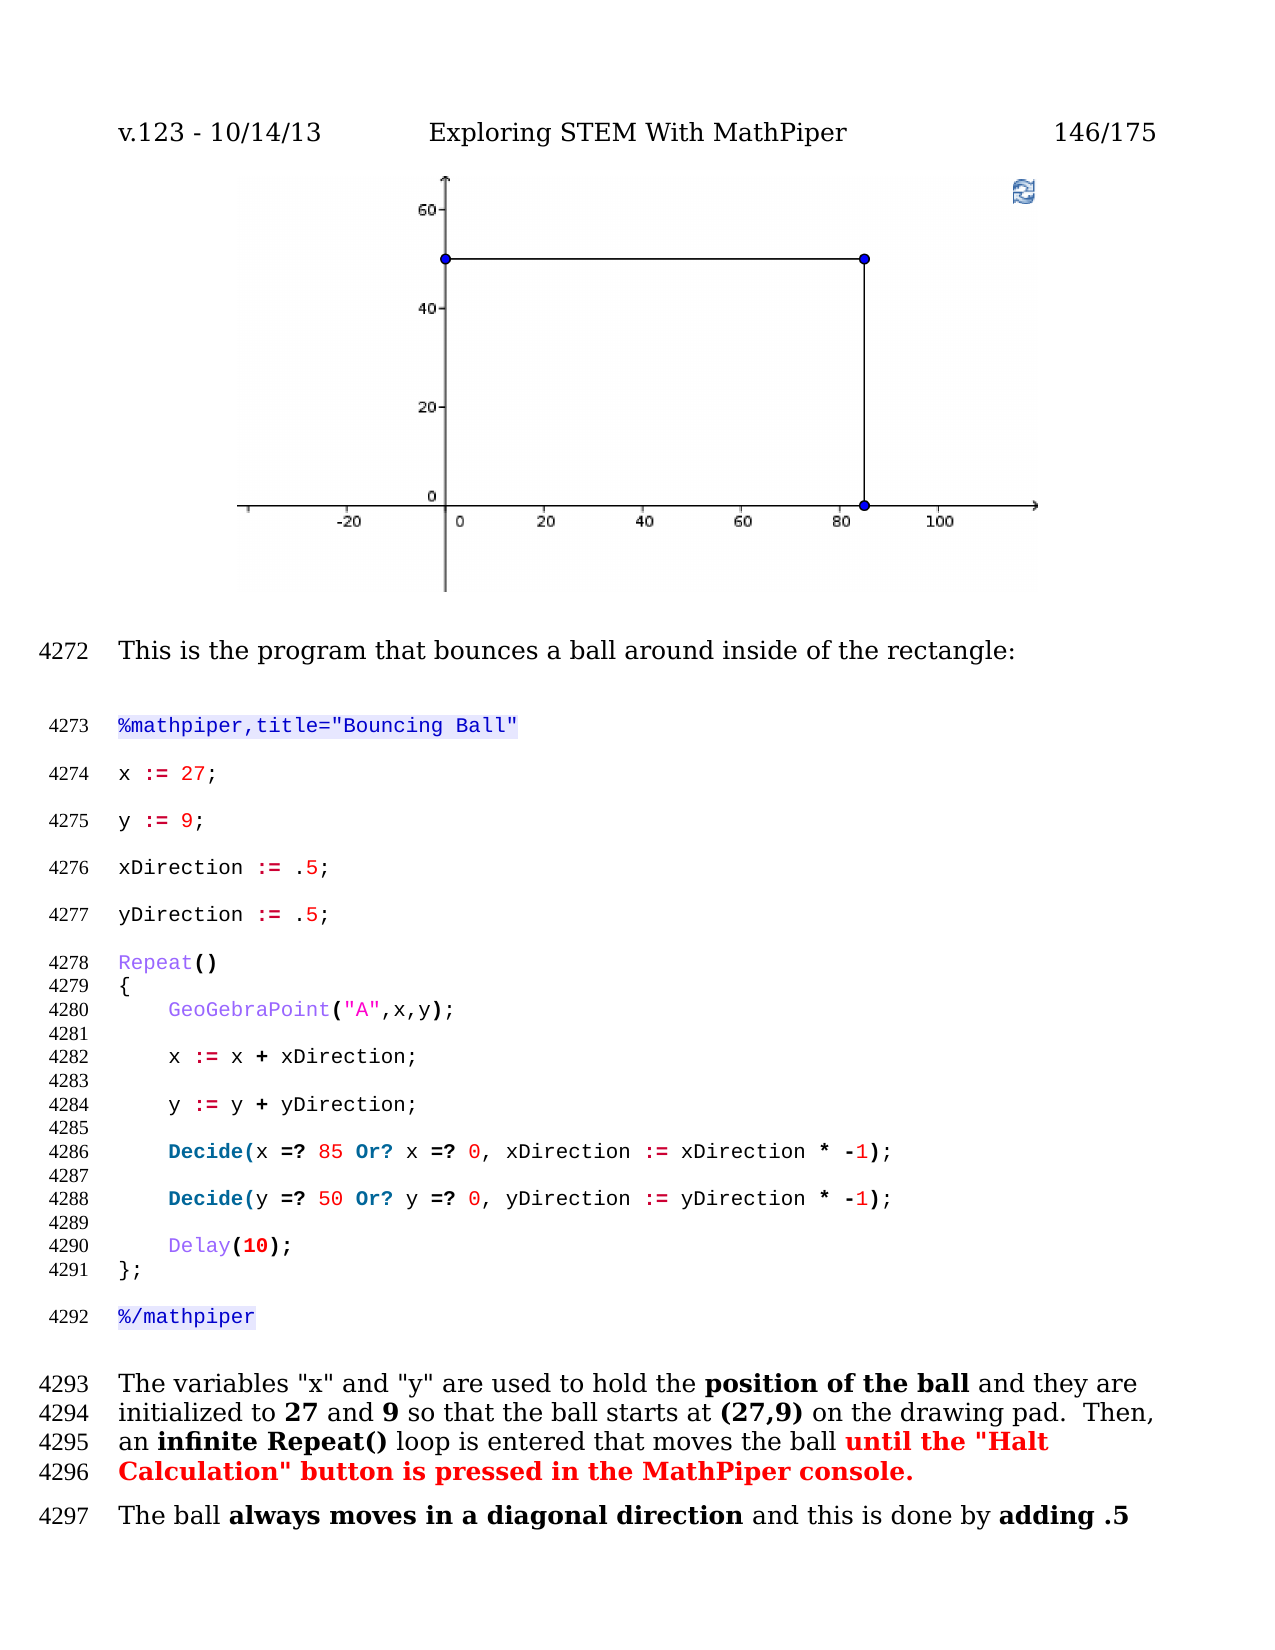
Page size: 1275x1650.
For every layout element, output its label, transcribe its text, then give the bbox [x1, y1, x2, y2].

text %mathpiper,title="Bouncing Ball" [118, 715, 1157, 739]
text The variables "x" and "y" are used to hold the position of the ball and they are initialized to 27 and 9 so that the ball starts at (27,9) on the drawing pad. Then, an infinite Repeat() loop is entered that moves the ball until the "Halt Calculation" button is pressed in the MathPiper console. [118, 1368, 1157, 1486]
text GeoGebraPoint("A",x,y); [118, 999, 1157, 1023]
text Decide(x =? 85 Or? x =? 0, xDirection := xDirection * -1); [118, 1141, 1157, 1164]
text This is the program that bounces a ball around inside of the rectangle: [118, 636, 1157, 665]
text y := y + yDirection; [118, 1094, 1157, 1117]
text x := 27; [118, 763, 1157, 786]
text { [118, 975, 1157, 999]
text yDirection := .5; [118, 904, 1157, 928]
picture [237, 176, 1038, 592]
text The ball always moves in a diagonal direction and this is done by adding .5 [118, 1501, 1157, 1530]
text y := 9; [118, 810, 1157, 833]
text %/mathpiper [118, 1306, 1157, 1330]
text xDirection := .5; [118, 857, 1157, 881]
text Decide(y =? 50 Or? y =? 0, yDirection := yDirection * -1); [118, 1188, 1157, 1212]
text Repeat() [118, 952, 1157, 975]
text }; [118, 1259, 1157, 1283]
text Delay(10); [118, 1236, 1157, 1259]
text x := x + xDirection; [118, 1046, 1157, 1070]
